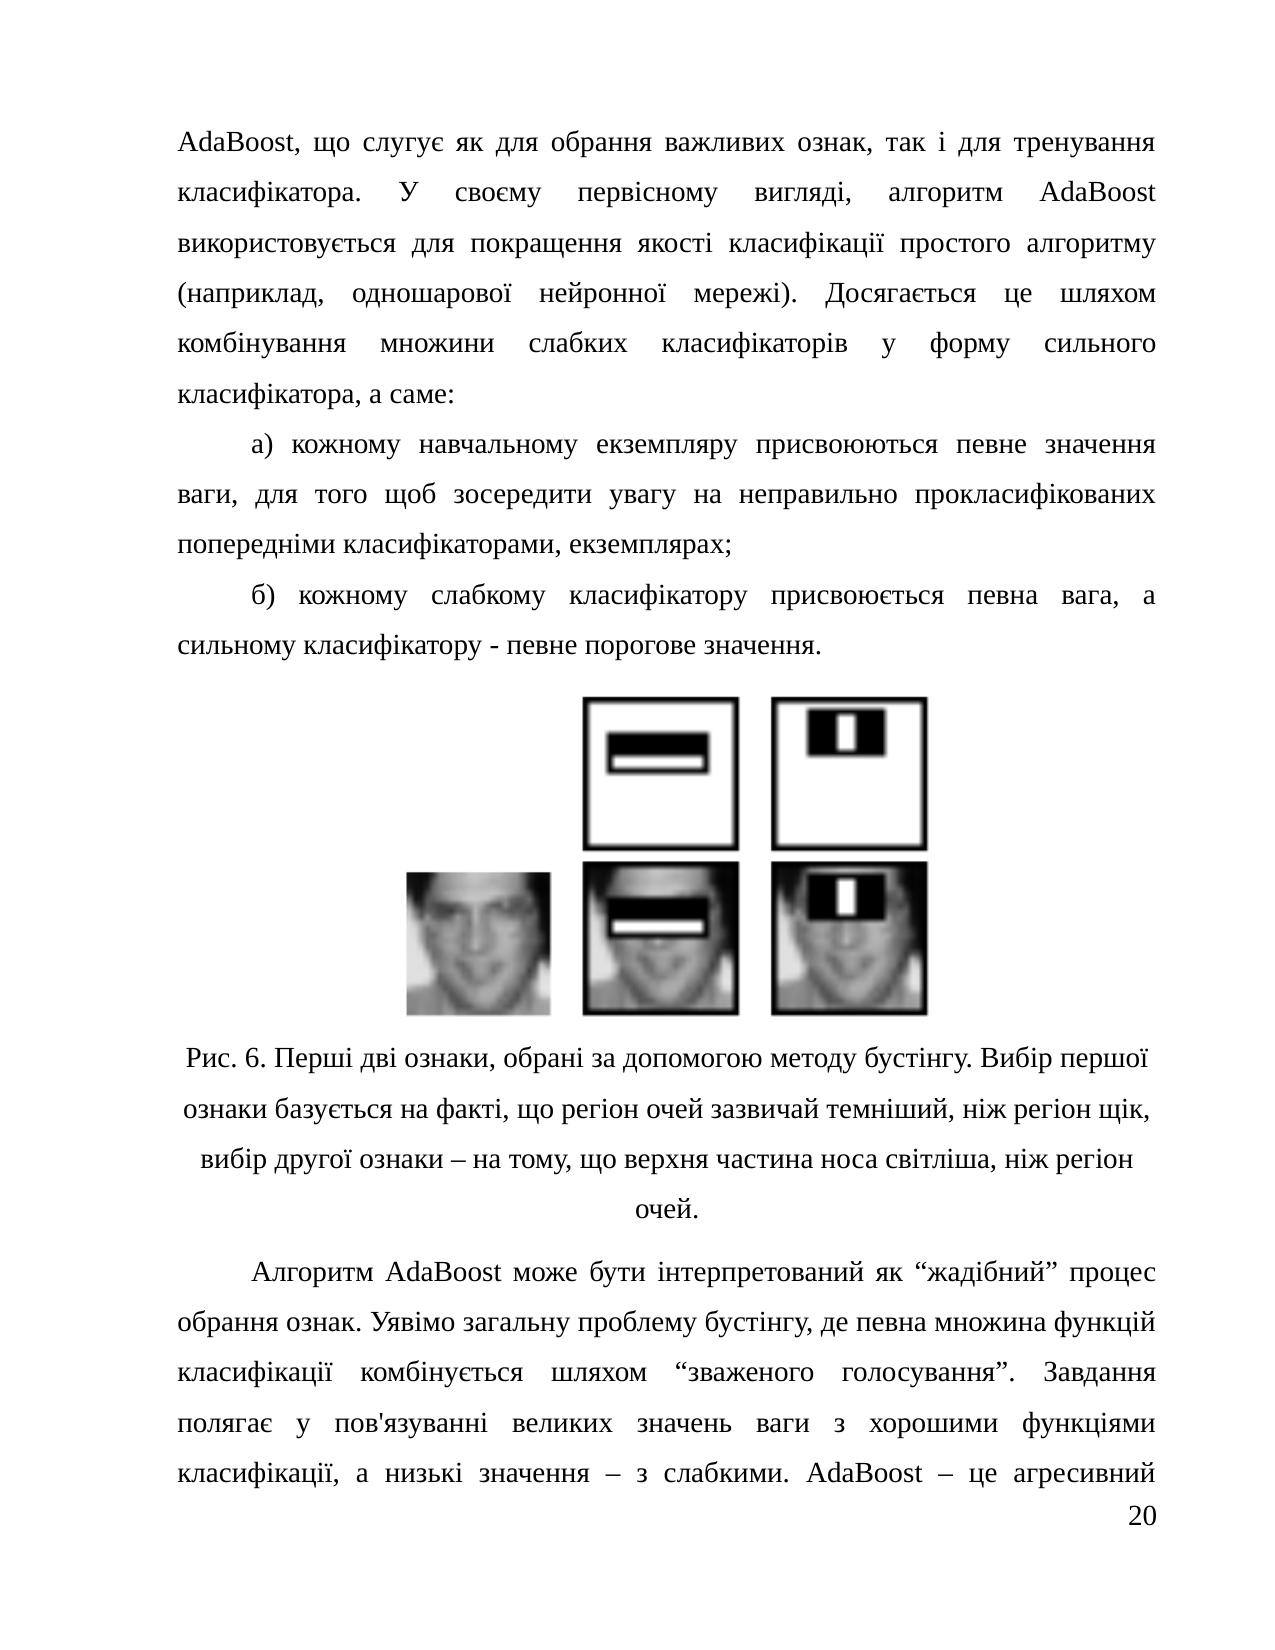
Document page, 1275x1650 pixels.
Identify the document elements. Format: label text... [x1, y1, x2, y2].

text AdaBoost, що слугує як для обрання важливих ознак, так і для тренування класифікатора. У своєму первісному вигляді, алгоритм AdaBoost використовується для покращення якості класифікації простого алгоритму (наприклад, одношарової нейронної мережі). Досягається це шляхом комбінування множини слабких класифікаторів у форму сильного класифікатора, а саме: [177, 124, 1157, 409]
text б) кожному слабкому класифікатору присвоюється певна вага, а сильному класифікатору - певне порогове значення. [177, 577, 1157, 661]
picture [399, 691, 934, 1023]
text а) кожному навчальному екземпляру присвоюються певне значення ваги, для того щоб зосередити увагу на неправильно прокласифікованих попередніми класифікаторами, екземплярах; [177, 426, 1157, 560]
text Рис. 6. Перші дві ознаки, обрані за допомогою методу бустінгу. Вибір першої ознаки базується на факті, що регіон очей зазвичай темніший, ніж регіон щік, вибір другої ознаки – на тому, що верхня частина носа світліша, ніж регіон очей. [177, 1041, 1157, 1225]
text Алгоритм AdaBoost може бути інтерпретований як “жадібний” процес обрання ознак. Уявімо загальну проблему бустінгу, де певна множина функцій класифікації комбінується шляхом “зваженого голосування”. Завдання полягає у пов'язуванні великих значень ваги з хорошими функціями класифікації, а низькі значення – з слабкими. AdaBoost – це агресивний [177, 1254, 1157, 1489]
